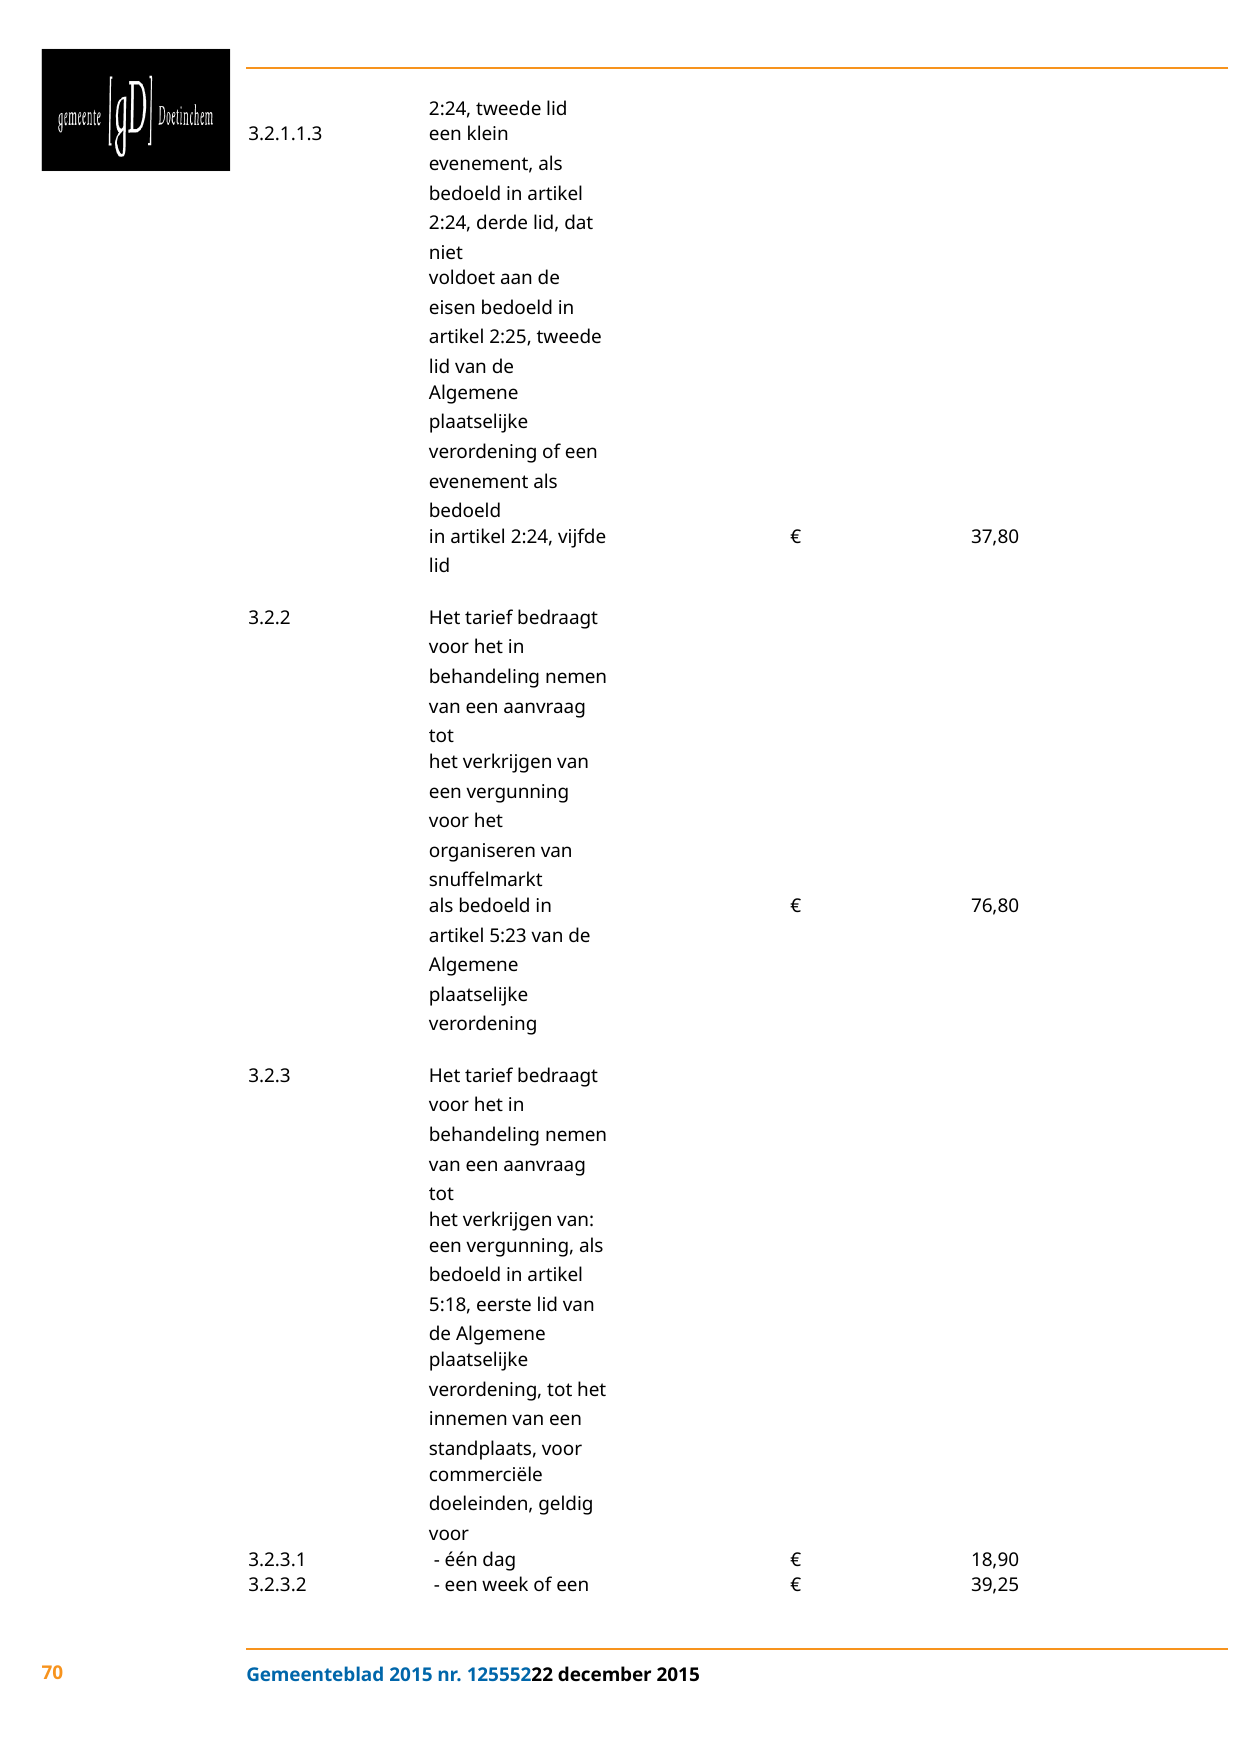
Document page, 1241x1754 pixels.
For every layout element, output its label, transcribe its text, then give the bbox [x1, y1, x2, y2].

table_cell [790, 579, 971, 604]
table_cell commerciële doeleinden, geldig voor [429, 1461, 609, 1546]
table_cell [248, 1206, 429, 1232]
table_cell [248, 379, 429, 523]
table_cell [790, 1461, 971, 1546]
table_cell [609, 1546, 790, 1571]
table_cell 76,80 [971, 892, 1152, 1036]
table_cell 2:24, tweede lid [429, 95, 609, 121]
table_cell plaatselijke verordening, tot het innemen van een standplaats, voor [429, 1346, 609, 1461]
table_cell [248, 1461, 429, 1546]
table_cell Het tarief bedraagt voor het in behandeling nemen van een aanvraag tot [429, 1062, 609, 1206]
table_cell voldoet aan de eisen bedoeld in artikel 2:25, tweede lid van de [429, 265, 609, 379]
table_cell [429, 1036, 609, 1062]
table_cell [248, 1346, 429, 1461]
table_cell [609, 1206, 790, 1232]
table_cell in artikel 2:24, vijfde lid [429, 523, 609, 578]
table_cell het verkrijgen van: [429, 1206, 609, 1232]
table_cell € [790, 1546, 971, 1571]
table_cell [609, 1571, 790, 1597]
table_cell Algemene plaatselijke verordening of een evenement als bedoeld [429, 379, 609, 523]
table_cell 3.2.3 [248, 1062, 429, 1206]
table_cell [248, 892, 429, 1036]
table_cell [790, 1062, 971, 1206]
table_cell [248, 1036, 429, 1062]
table_cell [790, 748, 971, 892]
table_cell [609, 1346, 790, 1461]
table_cell [248, 1232, 429, 1346]
table_cell [609, 379, 790, 523]
table_cell [971, 1232, 1152, 1346]
table_cell [971, 1036, 1152, 1062]
table_cell [971, 121, 1152, 264]
table_cell [971, 604, 1152, 748]
table_cell [971, 379, 1152, 523]
table_cell - een week of een [429, 1571, 609, 1597]
table_cell [609, 1036, 790, 1062]
table_cell [790, 121, 971, 264]
table_cell [971, 1346, 1152, 1461]
table_cell € [790, 523, 971, 578]
table_cell [790, 1036, 971, 1062]
table_cell 3.2.3.2 [248, 1571, 429, 1597]
table_cell 3.2.3.1 [248, 1546, 429, 1571]
table_cell [609, 579, 790, 604]
table_cell 3.2.2 [248, 604, 429, 748]
table_cell [971, 748, 1152, 892]
table_cell [609, 95, 790, 121]
table_cell het verkrijgen van een vergunning voor het organiseren van snuffelmarkt [429, 748, 609, 892]
table_cell een vergunning, als bedoeld in artikel 5:18, eerste lid van de Algemene [429, 1232, 609, 1346]
table_cell [248, 95, 429, 121]
table_cell 3.2.1.1.3 [248, 121, 429, 264]
table_cell [790, 1346, 971, 1461]
table_cell [790, 1232, 971, 1346]
table_cell 37,80 [971, 523, 1152, 578]
table_cell [790, 95, 971, 121]
table_cell [790, 379, 971, 523]
table_cell [609, 1062, 790, 1206]
table_cell [609, 523, 790, 578]
table_cell [609, 748, 790, 892]
table_cell [248, 748, 429, 892]
table_cell [609, 604, 790, 748]
table_cell [790, 604, 971, 748]
table_cell 39,25 [971, 1571, 1152, 1597]
table_cell [971, 579, 1152, 604]
table_cell € [790, 892, 971, 1036]
table_cell [971, 1206, 1152, 1232]
table_cell [609, 1232, 790, 1346]
table_cell [971, 265, 1152, 379]
table_cell [248, 523, 429, 578]
table_cell [248, 579, 429, 604]
table_cell [971, 1062, 1152, 1206]
table_cell als bedoeld in artikel 5:23 van de Algemene plaatselijke verordening [429, 892, 609, 1036]
table_cell [790, 265, 971, 379]
table_cell [609, 1461, 790, 1546]
table_cell [429, 579, 609, 604]
table_cell een klein evenement, als bedoeld in artikel 2:24, derde lid, dat niet [429, 121, 609, 264]
table_cell Het tarief bedraagt voor het in behandeling nemen van een aanvraag tot [429, 604, 609, 748]
picture [41, 47, 231, 172]
table_cell [609, 121, 790, 264]
table_cell - één dag [429, 1546, 609, 1571]
table_cell [609, 892, 790, 1036]
table_cell 18,90 [971, 1546, 1152, 1571]
table_cell [790, 1206, 971, 1232]
table_cell [248, 265, 429, 379]
table_cell [971, 1461, 1152, 1546]
table_cell [971, 95, 1152, 121]
table_cell [609, 265, 790, 379]
table_cell € [790, 1571, 971, 1597]
